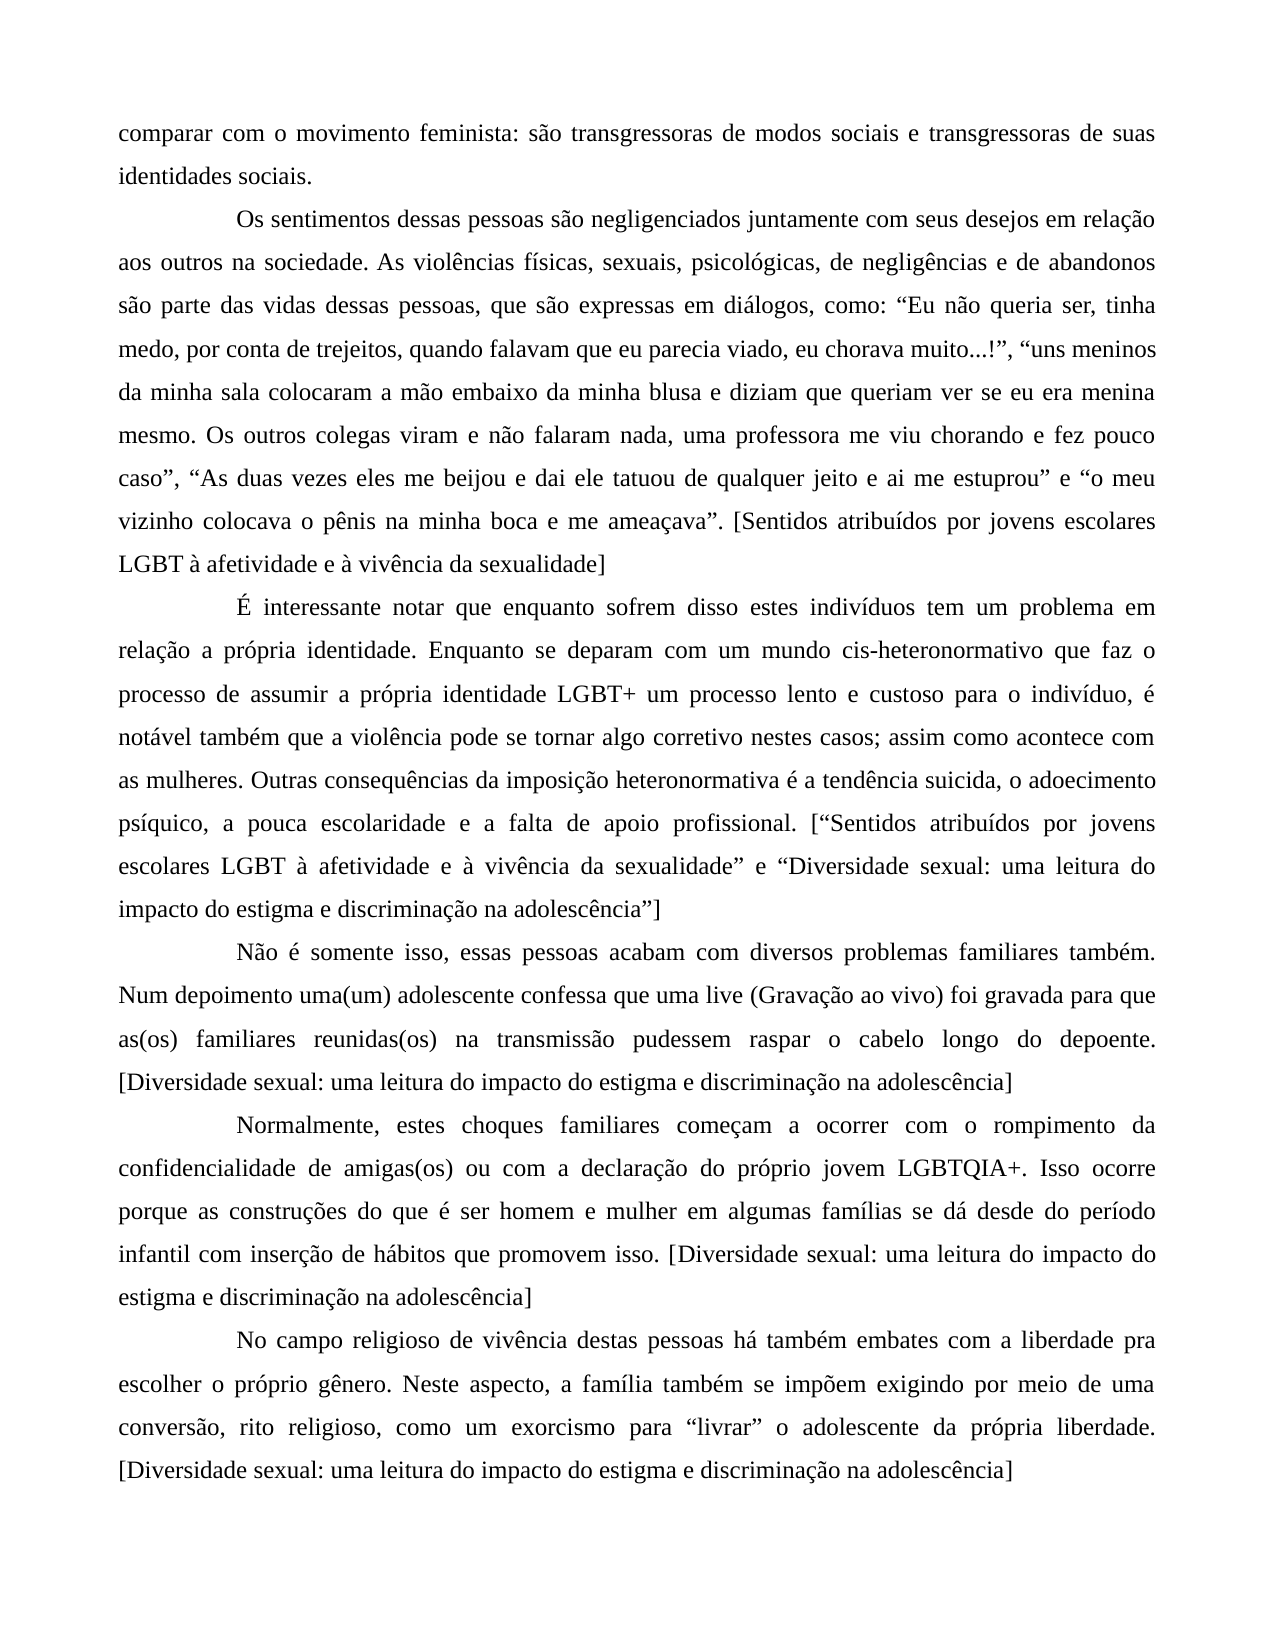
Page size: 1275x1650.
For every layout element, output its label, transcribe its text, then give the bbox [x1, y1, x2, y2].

text No campo religioso de vivência destas pessoas há também embates com a liberdade pra escolher o próprio gênero. Neste aspecto, a família também se impõem exigindo por meio de uma conversão, rito religioso, como um exorcismo para “livrar” o adolescente da própria liberdade. [Diversidade sexual: uma leitura do impacto do estigma e discriminação na adolescência] [118, 1326, 1157, 1484]
text Não é somente isso, essas pessoas acabam com diversos problemas familiares também. Num depoimento uma(um) adolescente confessa que uma live (Gravação ao vivo) foi gravada para que as(os) familiares reunidas(os) na transmissão pudessem raspar o cabelo longo do depoente. [Diversidade sexual: uma leitura do impacto do estigma e discriminação na adolescência] [118, 937, 1157, 1096]
text Os sentimentos dessas pessoas são negligenciados juntamente com seus desejos em relação aos outros na sociedade. As violências físicas, sexuais, psicológicas, de negligências e de abandonos são parte das vidas dessas pessoas, que são expressas em diálogos, como: “Eu não queria ser, tinha medo, por conta de trejeitos, quando falavam que eu parecia viado, eu chorava muito...!”, “uns meninos da minha sala colocaram a mão embaixo da minha blusa e diziam que queriam ver se eu era menina mesmo. Os outros colegas viram e não falaram nada, uma professora me viu chorando e fez pouco caso”, “As duas vezes eles me beijou e dai ele tatuou de qualquer jeito e ai me estuprou” e “o meu vizinho colocava o pênis na minha boca e me ameaçava”. [Sentidos atribuídos por jovens escolares LGBT à afetividade e à vivência da sexualidade] [118, 204, 1157, 578]
text É interessante notar que enquanto sofrem disso estes indivíduos tem um problema em relação a própria identidade. Enquanto se deparam com um mundo cis-heteronormativo que faz o processo de assumir a própria identidade LGBT+ um processo lento e custoso para o indivíduo, é notável também que a violência pode se tornar algo corretivo nestes casos; assim como acontece com as mulheres. Outras consequências da imposição heteronormativa é a tendência suicida, o adoecimento psíquico, a pouca escolaridade e a falta de apoio profissional. [“Sentidos atribuídos por jovens escolares LGBT à afetividade e à vivência da sexualidade” e “Diversidade sexual: uma leitura do impacto do estigma e discriminação na adolescência”] [118, 592, 1157, 923]
text comparar com o movimento feminista: são transgressoras de modos sociais e transgressoras de suas identidades sociais. [118, 118, 1157, 190]
text Normalmente, estes choques familiares começam a ocorrer com o rompimento da confidencialidade de amigas(os) ou com a declaração do próprio jovem LGBTQIA+. Isso ocorre porque as construções do que é ser homem e mulher em algumas famílias se dá desde do período infantil com inserção de hábitos que promovem isso. [Diversidade sexual: uma leitura do impacto do estigma e discriminação na adolescência] [118, 1110, 1157, 1311]
